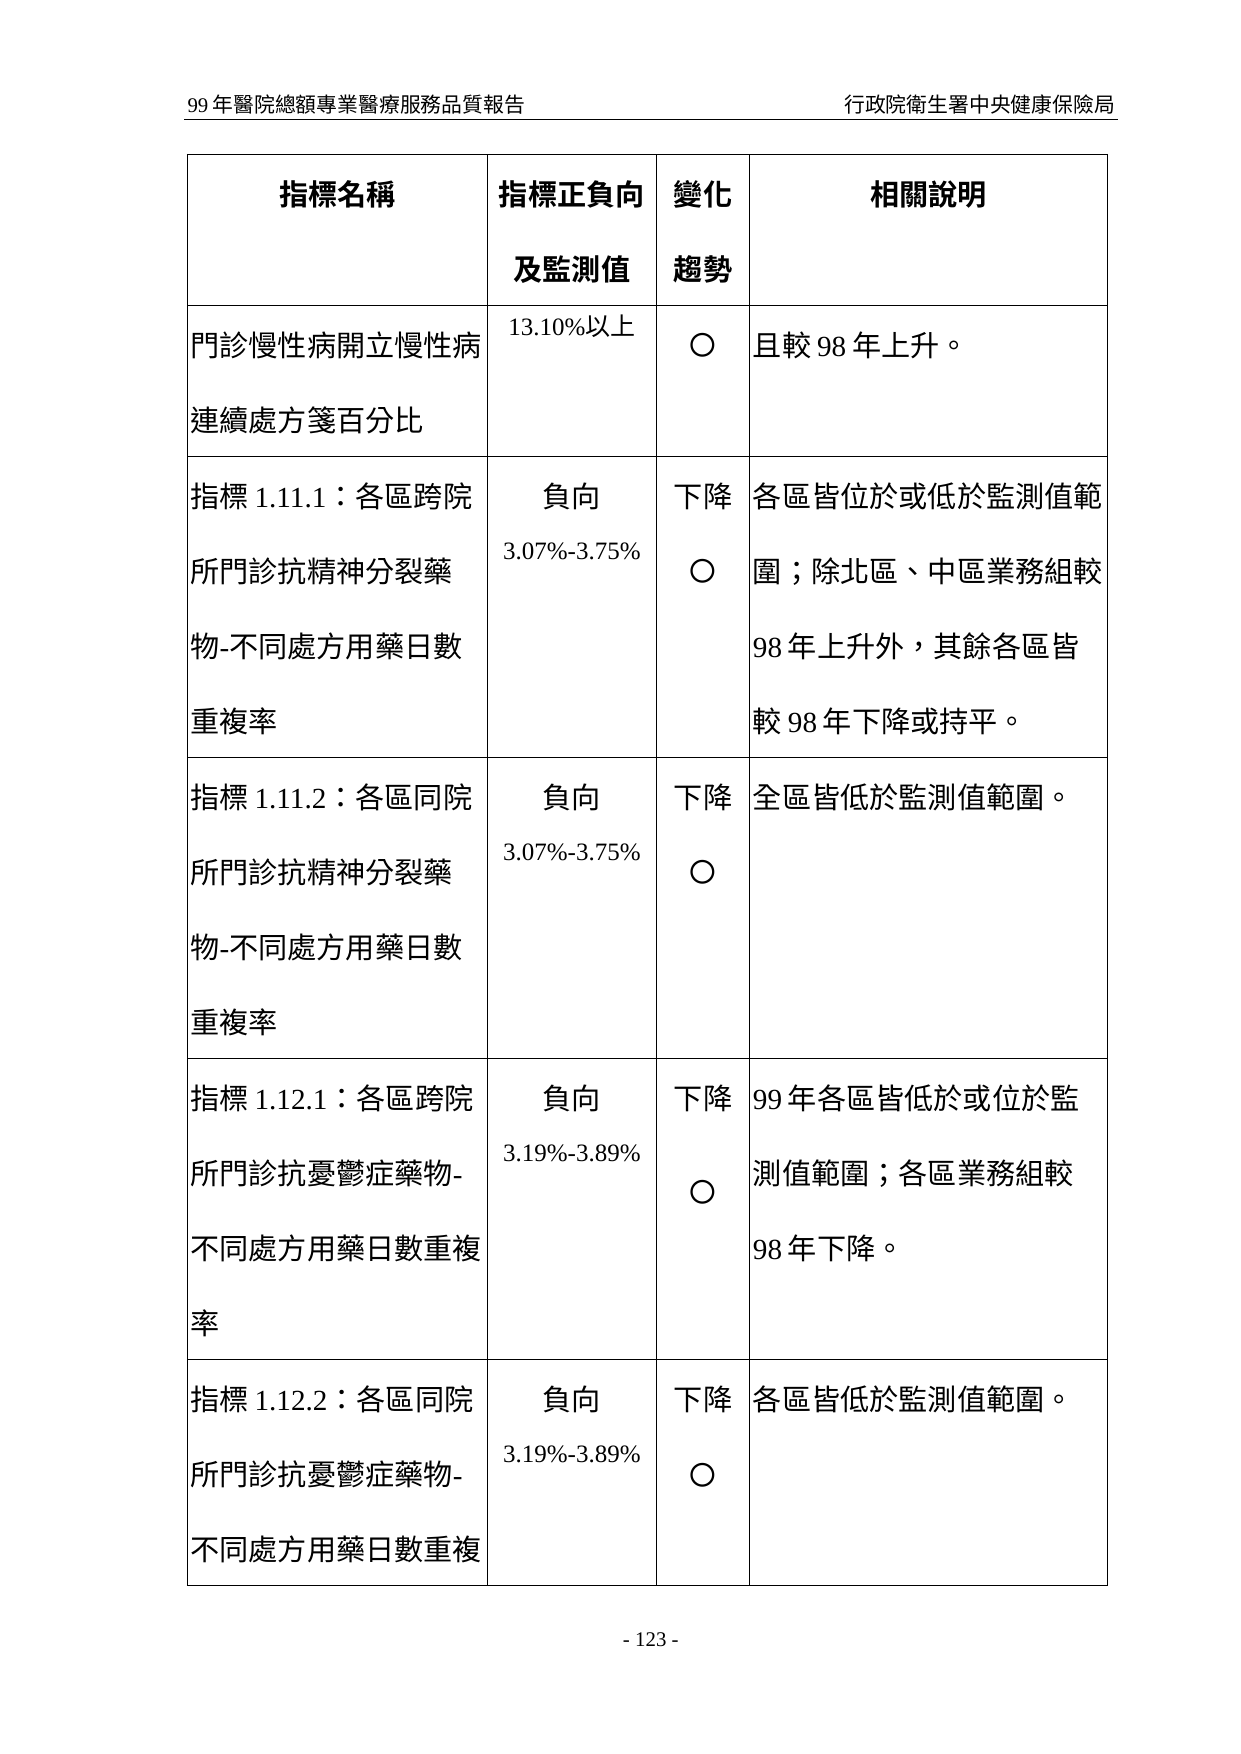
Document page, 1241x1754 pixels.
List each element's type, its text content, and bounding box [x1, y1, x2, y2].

table_cell 下降 ○ [657, 1059, 749, 1359]
table_cell 下降 ○ [657, 758, 749, 1058]
table_cell 13.10%以上 [488, 306, 656, 456]
table_cell 指標1.12.1：各區跨院所門診抗憂鬱症藥物-不同處方用藥日數重複率 [188, 1059, 487, 1359]
table_cell ○ [657, 306, 749, 456]
table_cell 門診慢性病開立慢性病連續處方箋百分比 [188, 306, 487, 456]
table_cell 各區皆低於監測值範圍。 [750, 1360, 1107, 1585]
table_cell 各區皆位於或低於監測值範圍；除北區、中區業務組較98年上升外，其餘各區皆較98年下降或持平。 [750, 457, 1107, 757]
table_header 變化 趨勢 [657, 155, 749, 305]
table_header 相關說明 [750, 155, 1107, 305]
table_cell 指標1.11.1：各區跨院所門診抗精神分裂藥物-不同處方用藥日數重複率 [188, 457, 487, 757]
table_header 指標正負向及監測值 [488, 155, 656, 305]
table_cell 且較98年上升。 [750, 306, 1107, 456]
table_cell 指標1.12.2：各區同院所門診抗憂鬱症藥物-不同處方用藥日數重複 [188, 1360, 487, 1585]
table_cell 負向 3.19%-3.89% [488, 1360, 656, 1585]
table_cell 指標1.11.2：各區同院所門診抗精神分裂藥物-不同處方用藥日數重複率 [188, 758, 487, 1058]
table_header 指標名稱 [188, 155, 487, 305]
table_cell 下降 ○ [657, 1360, 749, 1585]
table_cell 負向 3.19%-3.89% [488, 1059, 656, 1359]
table_cell 99年各區皆低於或位於監測值範圍；各區業務組較98年下降。 [750, 1059, 1107, 1359]
table_cell 負向 3.07%-3.75% [488, 758, 656, 1058]
table_cell 全區皆低於監測值範圍。 [750, 758, 1107, 1058]
table_cell 下降 ○ [657, 457, 749, 757]
table_cell 負向 3.07%-3.75% [488, 457, 656, 757]
